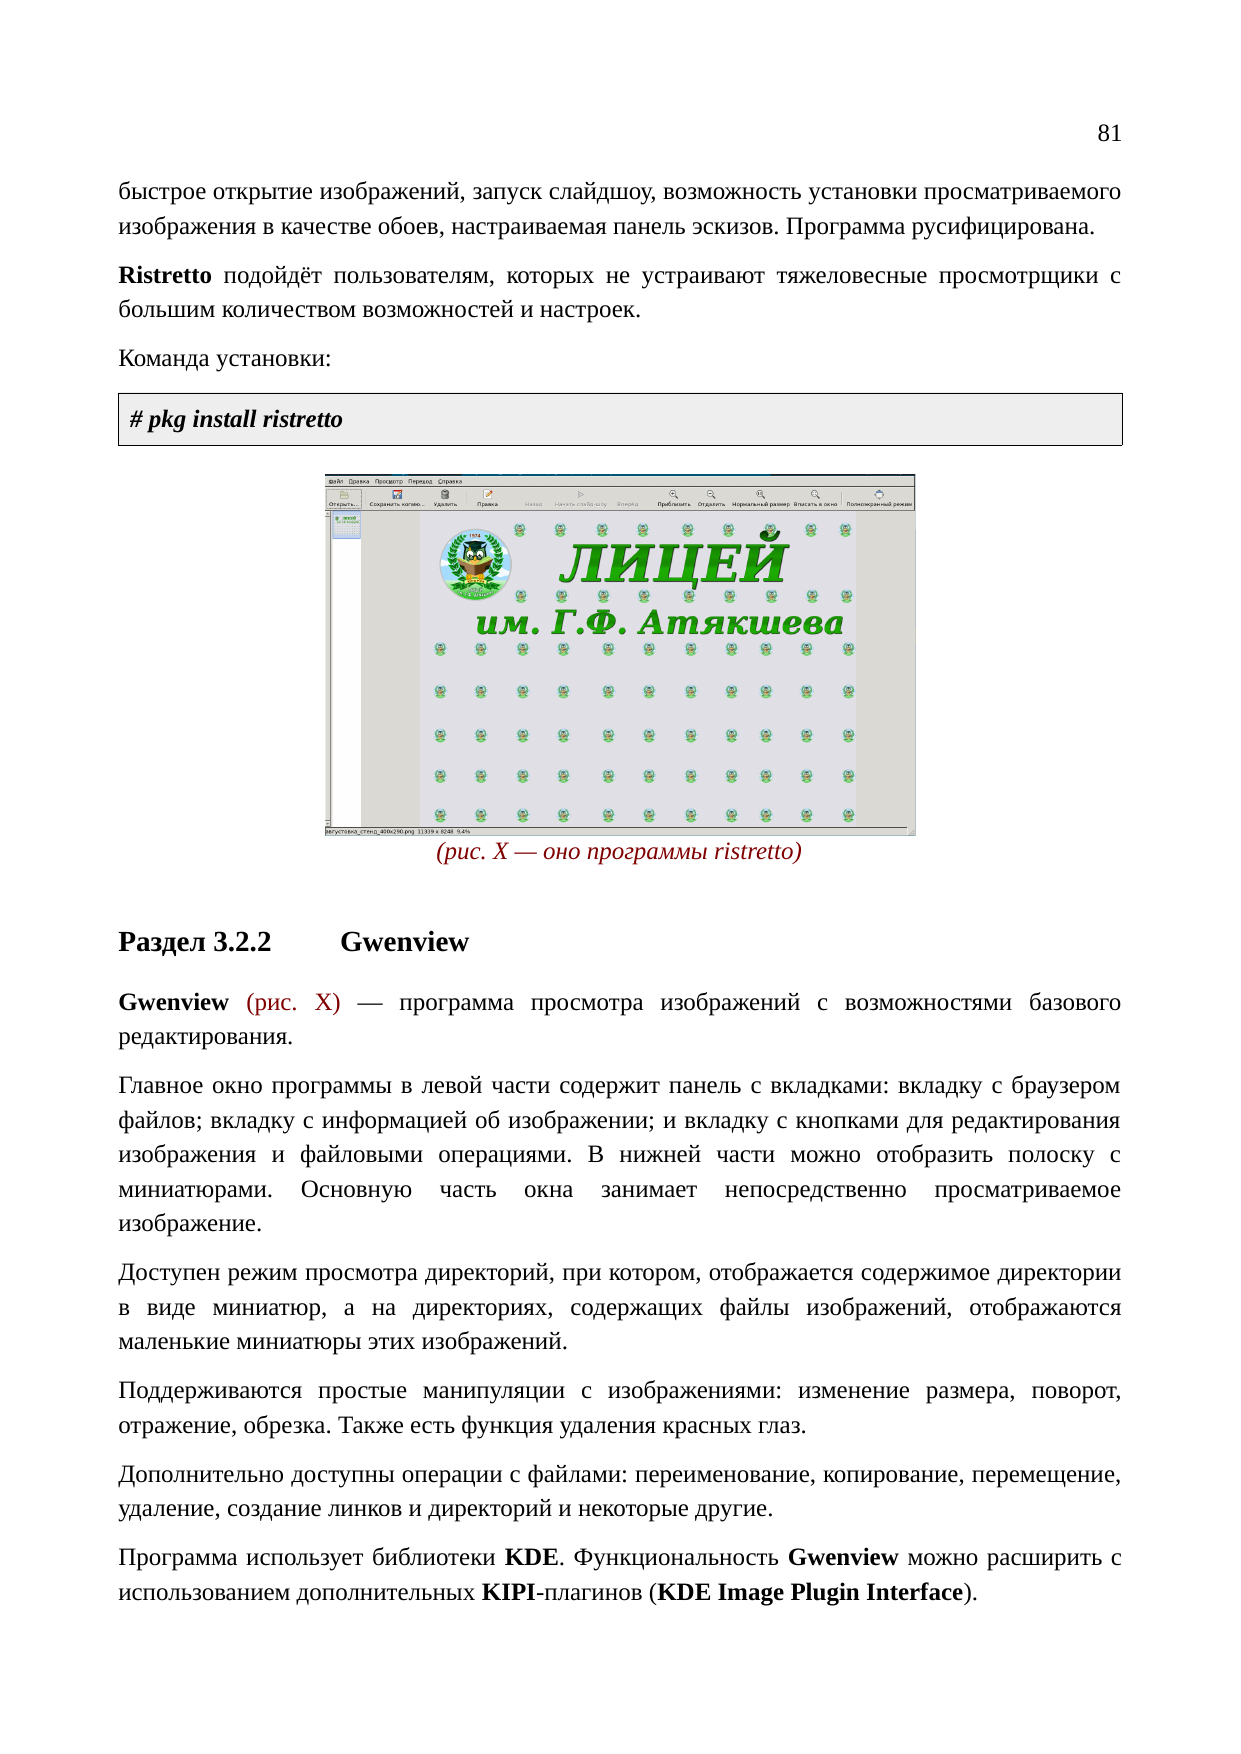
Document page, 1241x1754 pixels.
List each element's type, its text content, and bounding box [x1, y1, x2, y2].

picture [325, 474, 916, 836]
text Доступен режим просмотра директорий, при котором, отображается содержимое директории в виде миниатюр, а на директориях, содержащих файлы изображений, отображаются маленькие миниатюры этих изображений. [118, 1257, 1122, 1355]
text # pkg install ristretto [119, 394, 1122, 445]
subtitle Gwenview [118, 924, 1122, 957]
text быстрое открытие изображений, запуск слайдшоу, возможность установки просматриваемого изображения в качестве обоев, настраиваемая панель эскизов. Программа русифицирована. [118, 176, 1122, 239]
text (рис. Х — оно программы ristretto) [118, 836, 1122, 865]
text Gwenview (рис. Х) — программа просмотра изображений с возможностями базового редактирования. [118, 987, 1122, 1050]
text Поддерживаются простые манипуляции с изображениями: изменение размера, поворот, отражение, обрезка. Также есть функция удаления красных глаз. [118, 1375, 1122, 1438]
text Программа использует библиотеки KDE. Функциональность Gwenview можно расширить с использованием дополнительных KIPI-плагинов (KDE Image Plugin Interface). [118, 1542, 1122, 1606]
text Дополнительно доступны операции с файлами: переименование, копирование, перемещение, удаление, создание линков и директорий и некоторые другие. [118, 1459, 1122, 1522]
text Ristretto подойдёт пользователям, которых не устраивают тяжеловесные просмотрщики с большим количеством возможностей и настроек. [118, 260, 1122, 323]
text Главное окно программы в левой части содержит панель с вкладками: вкладку с браузером файлов; вкладку с информацией об изображении; и вкладку с кнопками для редактирования изображения и файловыми операциями. В нижней части можно отобразить полоску с миниатюрами. Основную часть окна занимает непосредственно просматриваемое изображение. [118, 1070, 1122, 1237]
text Команда установки: [118, 343, 1122, 372]
